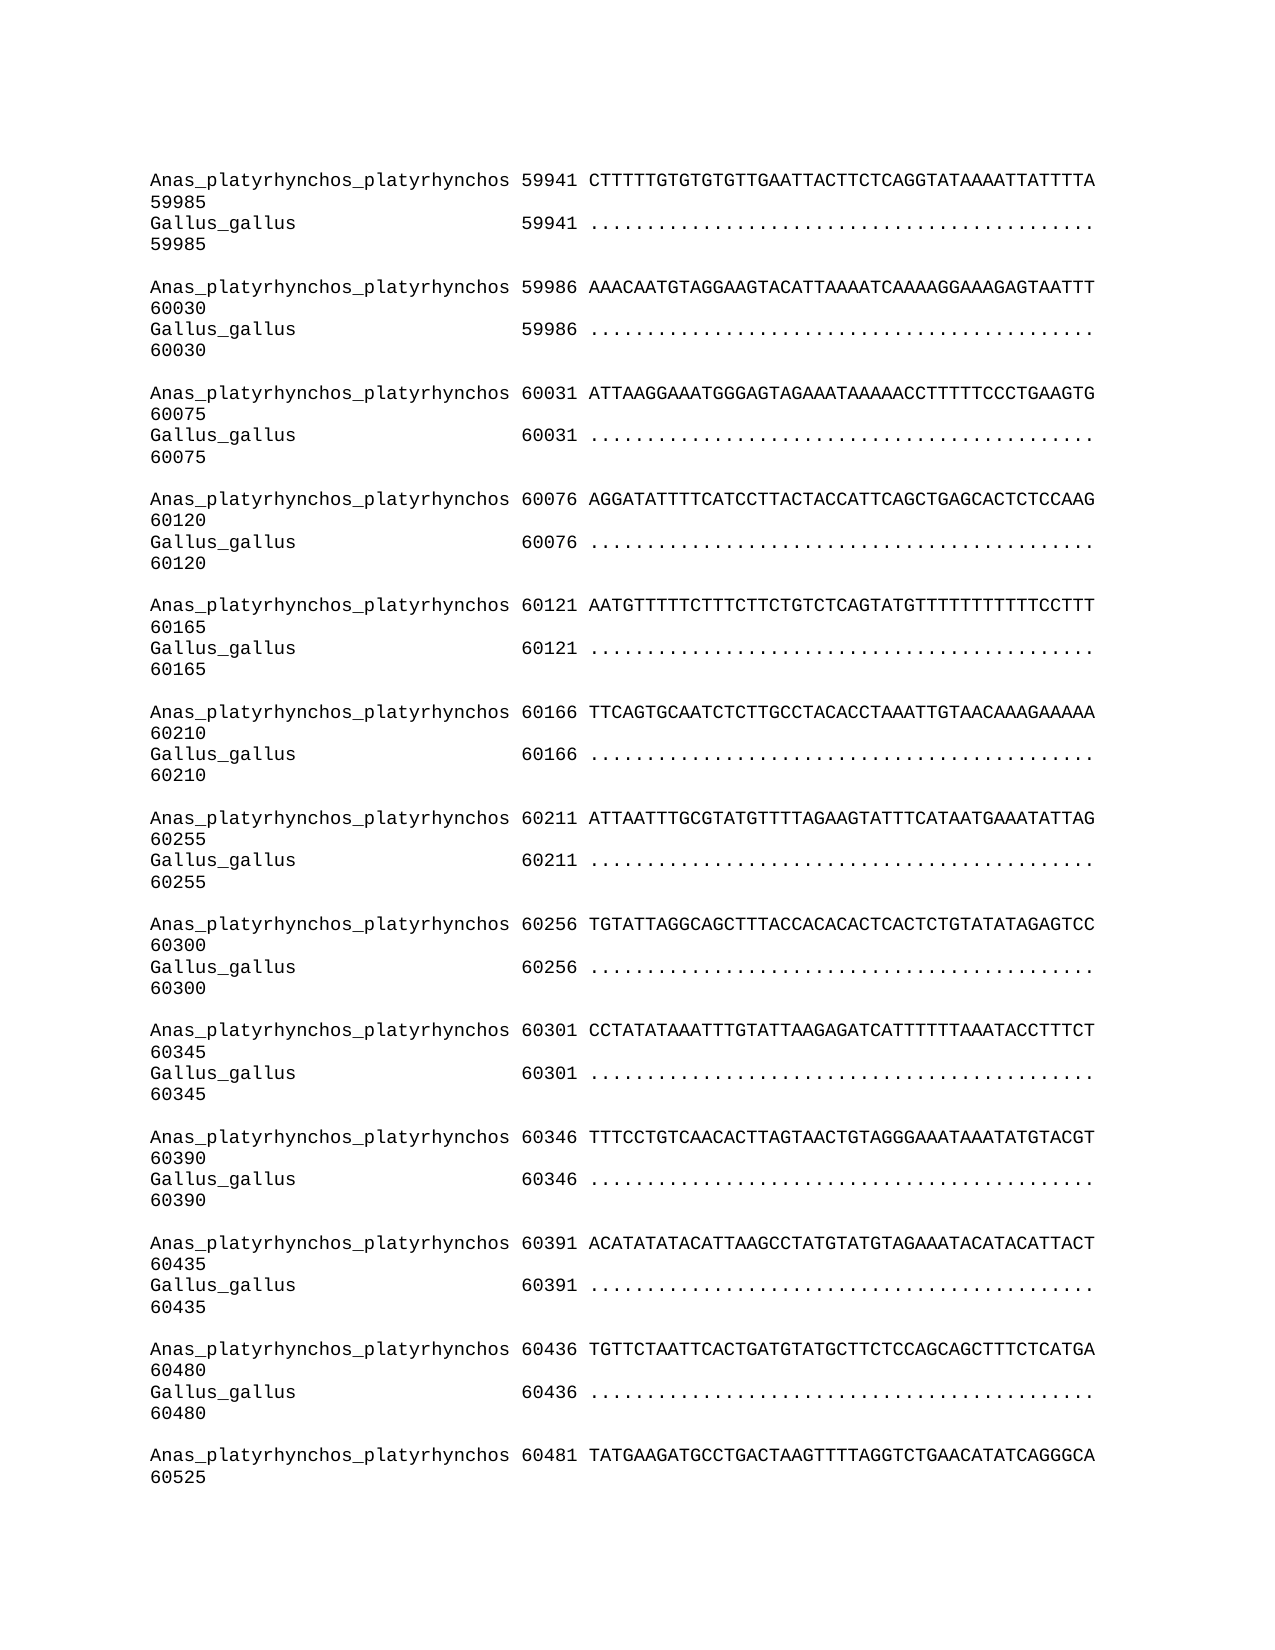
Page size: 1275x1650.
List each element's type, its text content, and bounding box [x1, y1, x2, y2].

text Gallus_gallus 60346 ............................................. 60390 [150, 1170, 1125, 1212]
text Anas_platyrhynchos_platyrhynchos 60481 TATGAAGATGCCTGACTAAGTTTTAGGTCTGAACATATCAGGGCA 60525 [150, 1446, 1125, 1489]
text Anas_platyrhynchos_platyrhynchos 60031 ATTAAGGAAATGGGAGTAGAAATAAAAACCTTTTTCCCTGAAGTG 60075 [150, 384, 1125, 426]
text Anas_platyrhynchos_platyrhynchos 60166 TTCAGTGCAATCTCTTGCCTACACCTAAATTGTAACAAAGAAAAA 60210 [150, 702, 1125, 745]
text Gallus_gallus 60256 ............................................. 60300 [150, 957, 1125, 1000]
text Gallus_gallus 59941 ............................................. 59985 [150, 214, 1125, 256]
text Gallus_gallus 60301 ............................................. 60345 [150, 1064, 1125, 1106]
text Gallus_gallus 60211 ............................................. 60255 [150, 851, 1125, 894]
text Gallus_gallus 59986 ............................................. 60030 [150, 320, 1125, 362]
text Anas_platyrhynchos_platyrhynchos 60121 AATGTTTTTCTTTCTTCTGTCTCAGTATGTTTTTTTTTTTCCTTT 60165 [150, 596, 1125, 639]
text Gallus_gallus 60121 ............................................. 60165 [150, 639, 1125, 681]
text Anas_platyrhynchos_platyrhynchos 59986 AAACAATGTAGGAAGTACATTAAAATCAAAAGGAAAGAGTAATTT 60030 [150, 277, 1125, 320]
text Anas_platyrhynchos_platyrhynchos 60076 AGGATATTTTCATCCTTACTACCATTCAGCTGAGCACTCTCCAAG 60120 [150, 490, 1125, 532]
text Gallus_gallus 60031 ............................................. 60075 [150, 426, 1125, 469]
text Gallus_gallus 60436 ............................................. 60480 [150, 1382, 1125, 1425]
text Gallus_gallus 60391 ............................................. 60435 [150, 1276, 1125, 1319]
text Gallus_gallus 60076 ............................................. 60120 [150, 532, 1125, 575]
text Anas_platyrhynchos_platyrhynchos 60346 TTTCCTGTCAACACTTAGTAACTGTAGGGAAATAAATATGTACGT 60390 [150, 1127, 1125, 1170]
text Anas_platyrhynchos_platyrhynchos 60256 TGTATTAGGCAGCTTTACCACACACTCACTCTGTATATAGAGTCC 60300 [150, 915, 1125, 957]
text Anas_platyrhynchos_platyrhynchos 60211 ATTAATTTGCGTATGTTTTAGAAGTATTTCATAATGAAATATTAG 60255 [150, 809, 1125, 851]
text Anas_platyrhynchos_platyrhynchos 60391 ACATATATACATTAAGCCTATGTATGTAGAAATACATACATTACT 60435 [150, 1234, 1125, 1276]
text Anas_platyrhynchos_platyrhynchos 60301 CCTATATAAATTTGTATTAAGAGATCATTTTTTAAATACCTTTCT 60345 [150, 1021, 1125, 1064]
text Anas_platyrhynchos_platyrhynchos 59941 CTTTTTGTGTGTGTTGAATTACTTCTCAGGTATAAAATTATTTTA 59985 [150, 171, 1125, 214]
text Anas_platyrhynchos_platyrhynchos 60436 TGTTCTAATTCACTGATGTATGCTTCTCCAGCAGCTTTCTCATGA 60480 [150, 1340, 1125, 1382]
text Gallus_gallus 60166 ............................................. 60210 [150, 745, 1125, 787]
